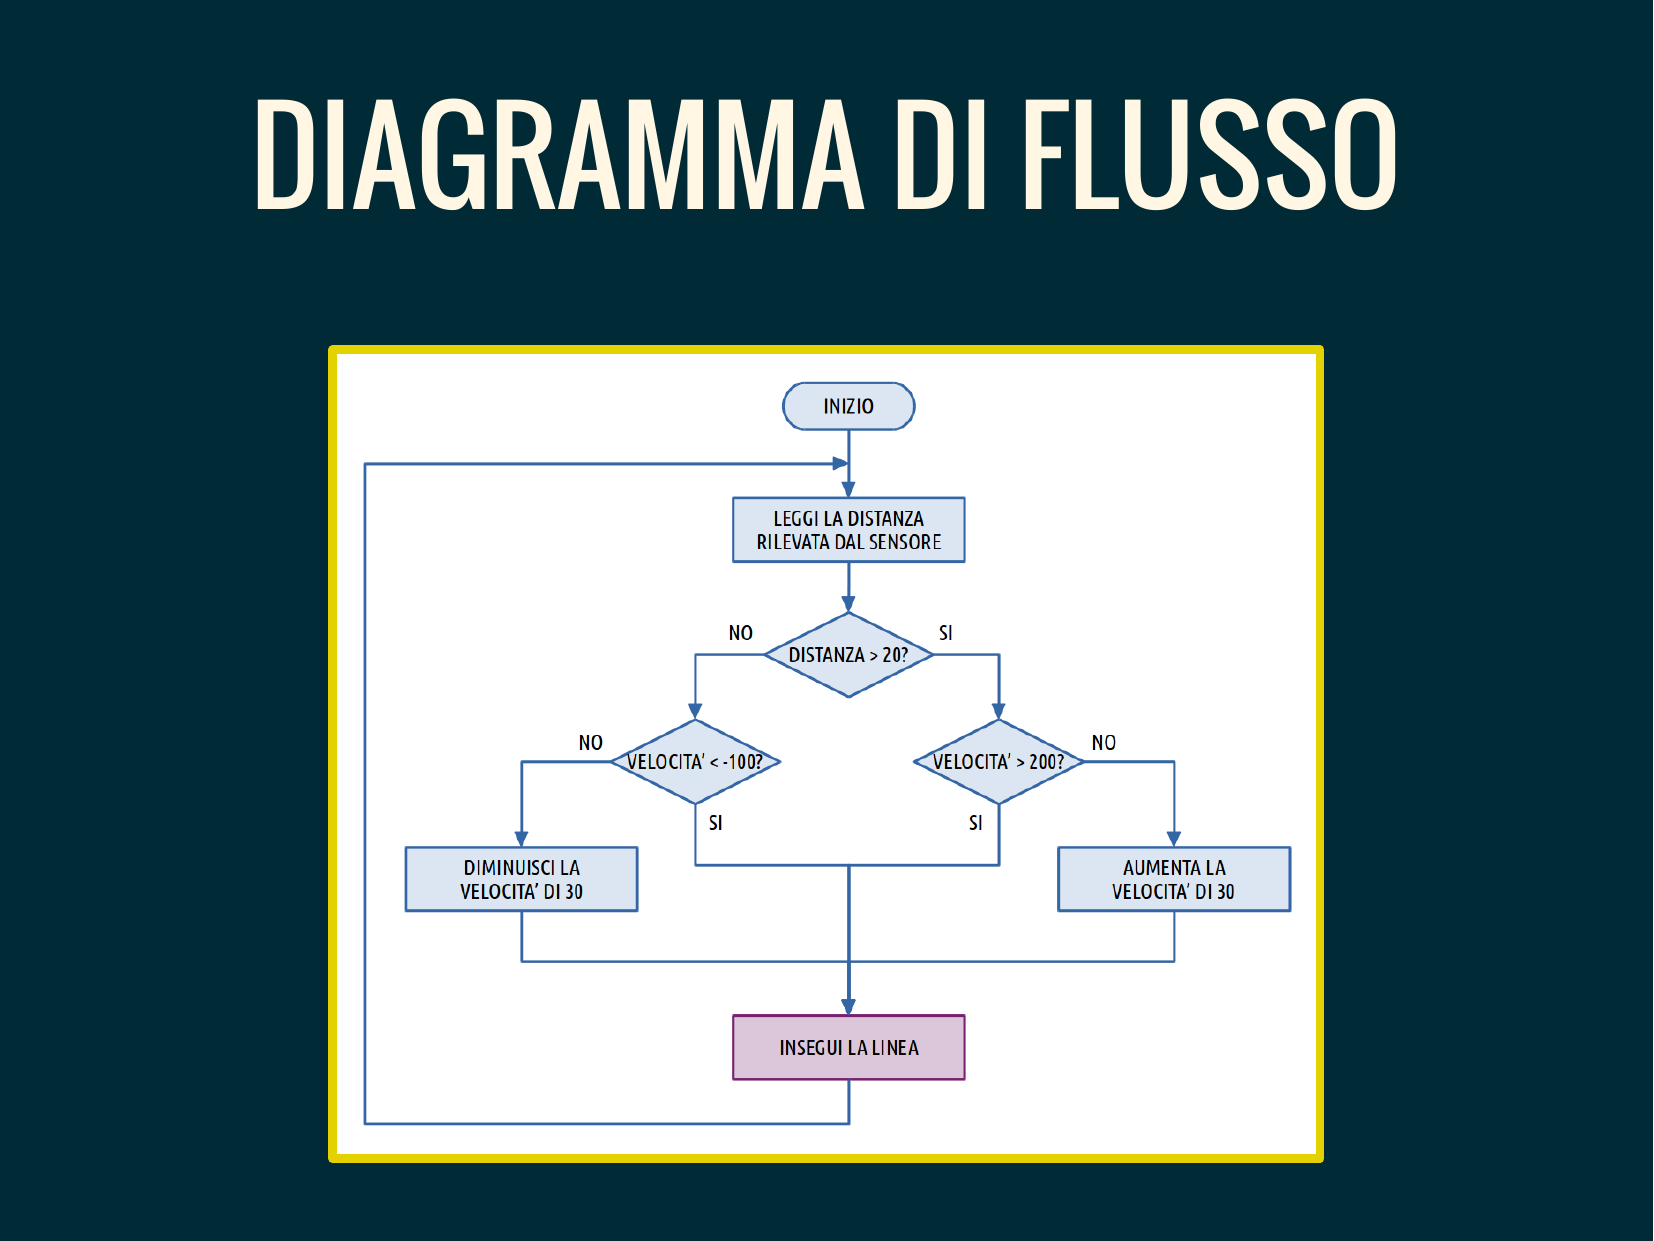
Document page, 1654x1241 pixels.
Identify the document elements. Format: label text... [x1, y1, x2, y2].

title Diagramma di flusso [82, 49, 1571, 257]
picture [337, 354, 1316, 1155]
